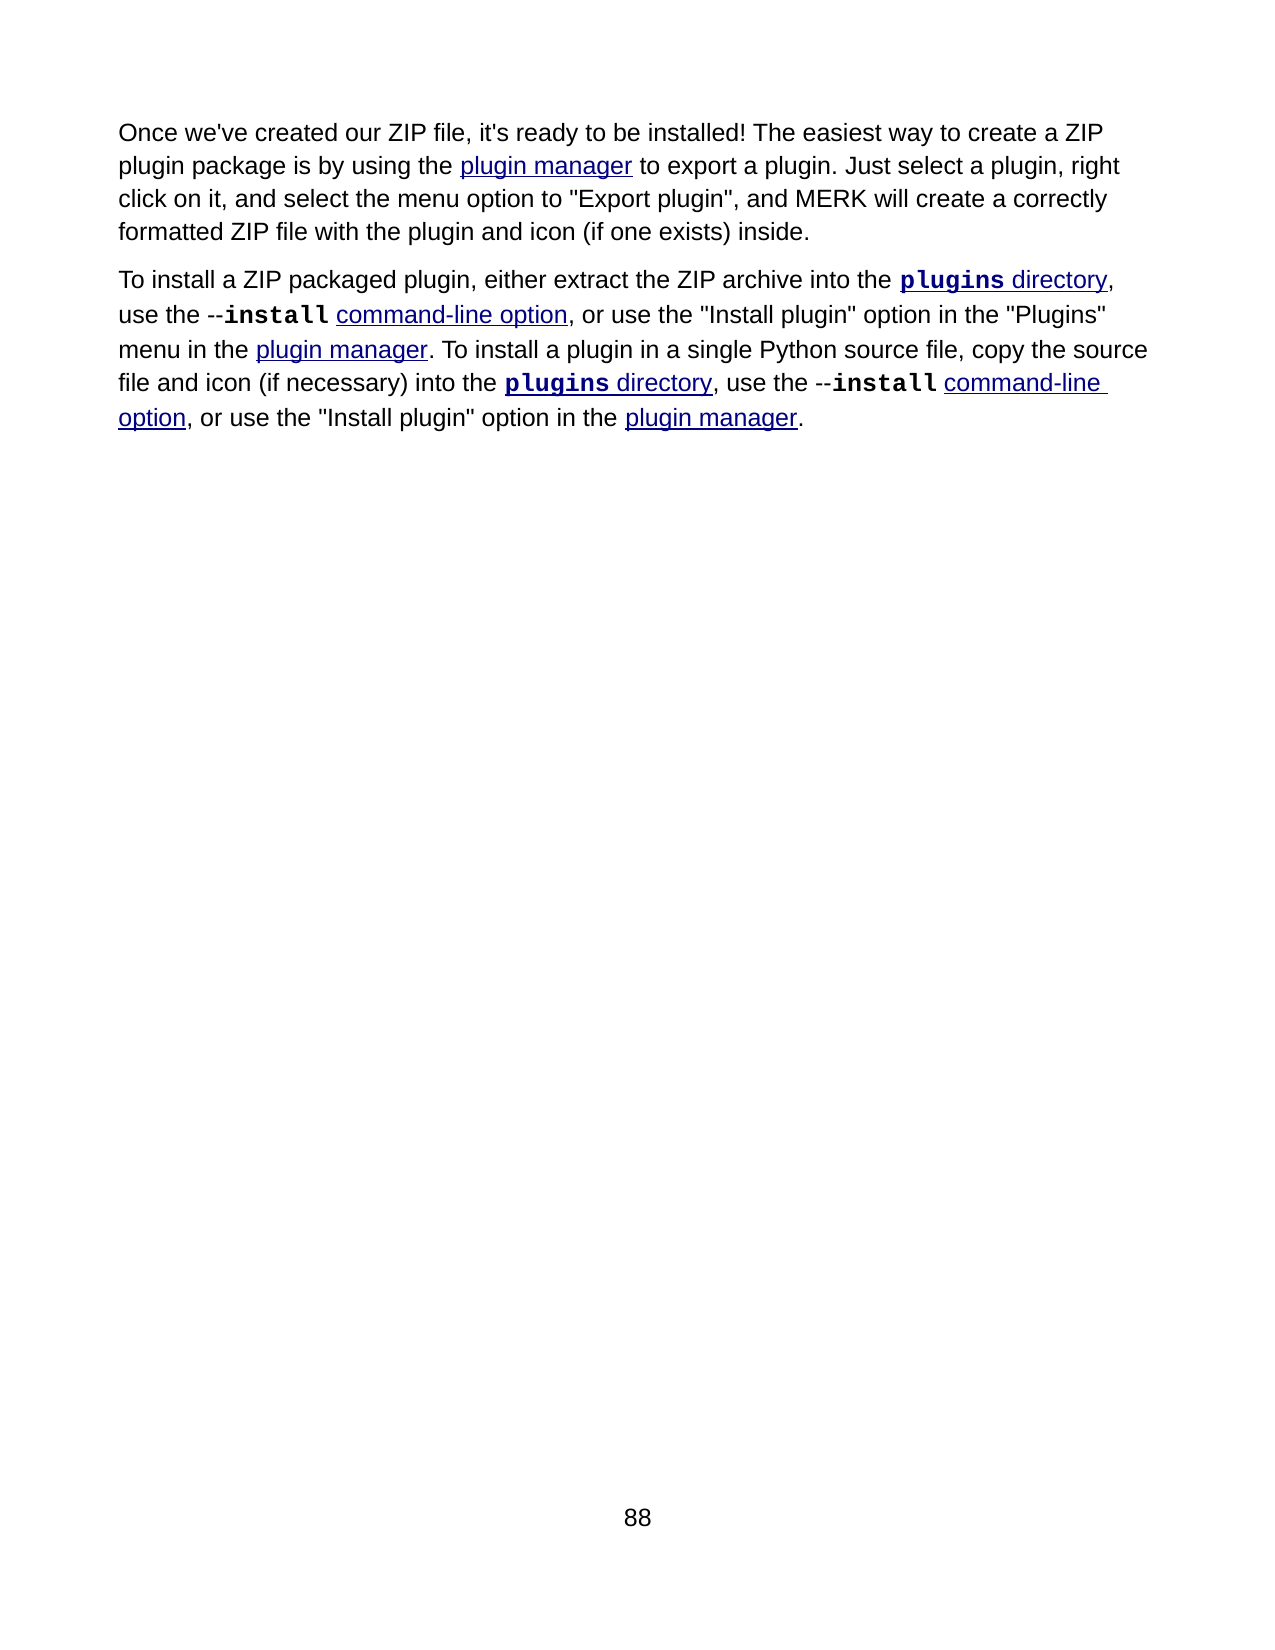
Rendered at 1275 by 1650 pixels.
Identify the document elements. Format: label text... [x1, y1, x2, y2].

text To install a ZIP packaged plugin, either extract the ZIP archive into the plugins directory, use the --install command-line option, or use the "Install plugin" option in the "Plugins" menu in the plugin manager. To install a plugin in a single Python source file, copy the source file and icon (if necessary) into the plugins directory, use the --install command-line option, or use the "Install plugin" option in the plugin manager. [118, 265, 1157, 432]
text Once we've created our ZIP file, it's ready to be installed! The easiest way to create a ZIP plugin package is by using the plugin manager to export a plugin. Just select a plugin, right click on it, and select the menu option to "Export plugin", and MERK will create a correctly formatted ZIP file with the plugin and icon (if one exists) inside. [118, 118, 1157, 246]
